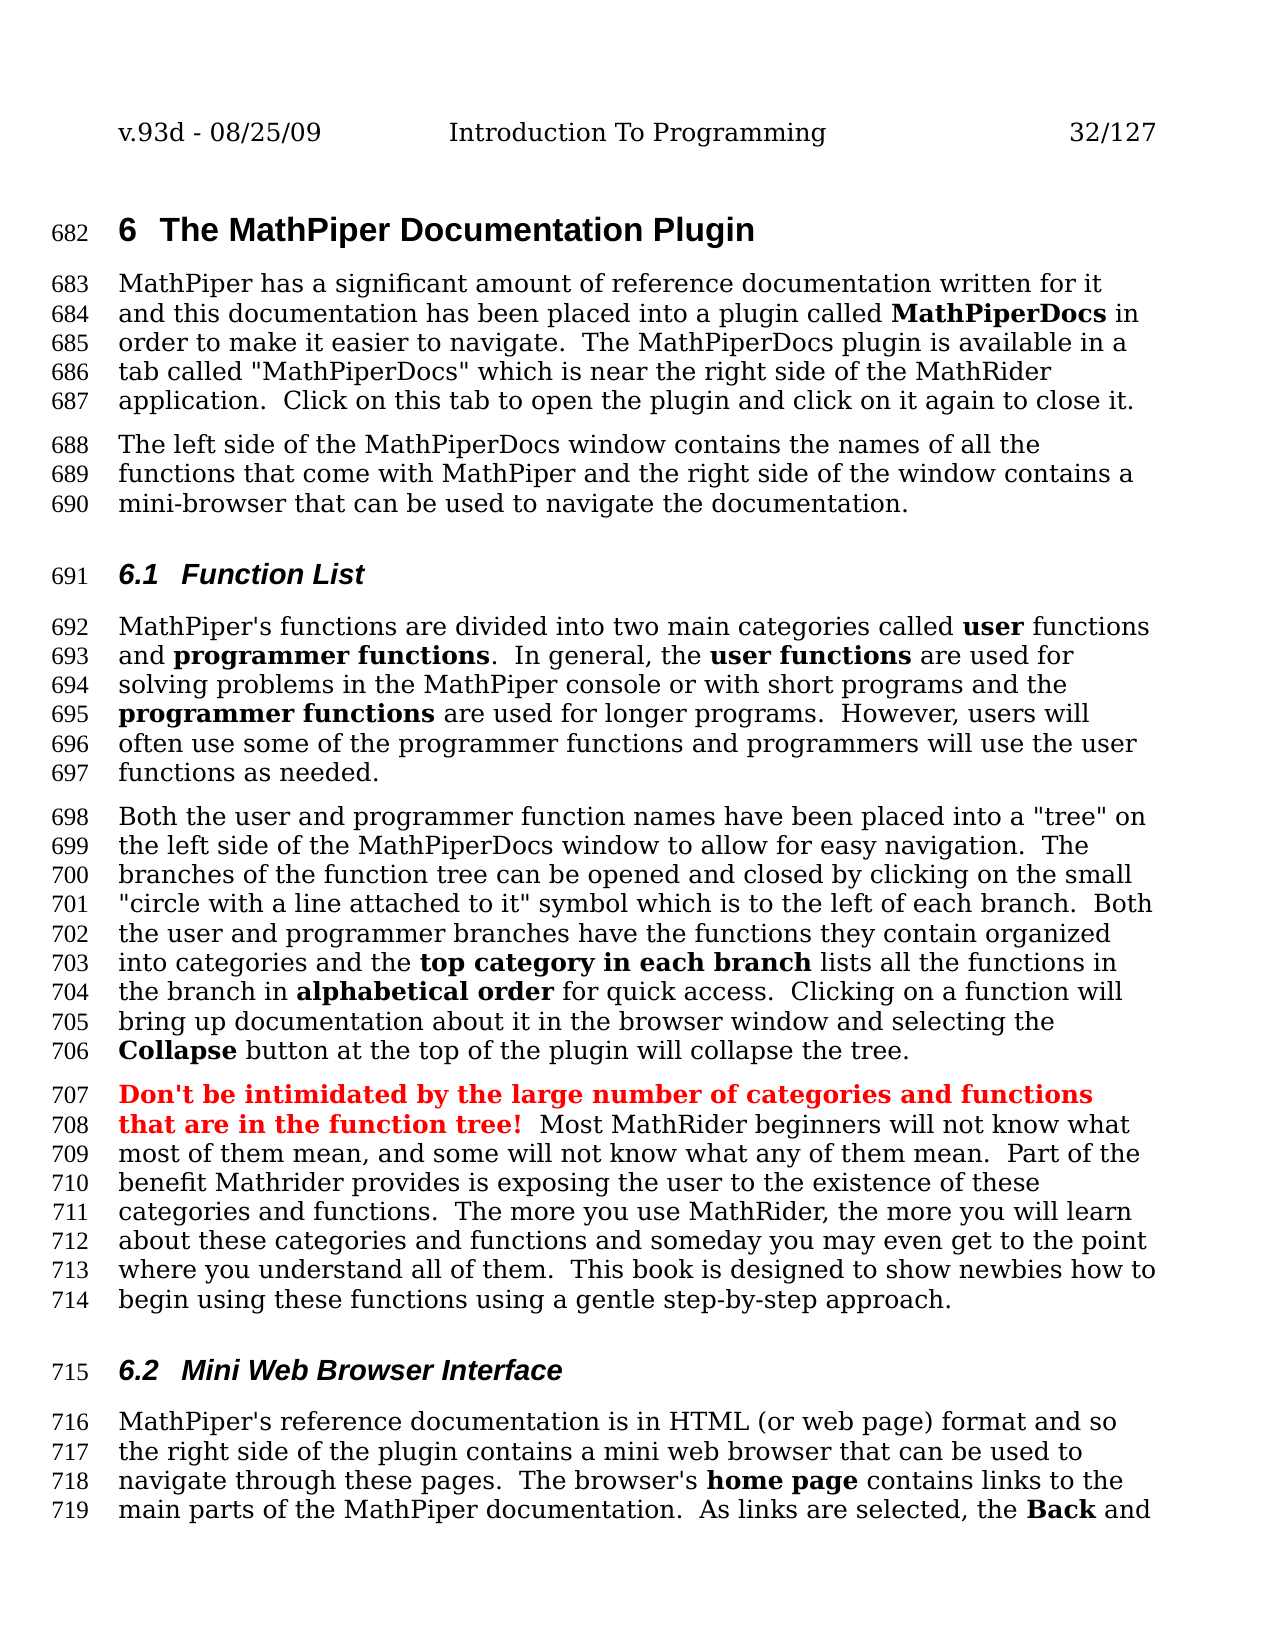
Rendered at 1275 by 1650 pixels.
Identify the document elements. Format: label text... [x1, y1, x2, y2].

subtitle Mini Web Browser Interface [118, 1353, 1157, 1387]
text The left side of the MathPiperDocs window contains the names of all the functions that come with MathPiper and the right side of the window contains a mini-browser that can be used to navigate the documentation. [118, 430, 1157, 518]
subtitle The MathPiper Documentation Plugin [118, 210, 1157, 248]
text MathPiper's reference documentation is in HTML (or web page) format and so the right side of the plugin contains a mini web browser that can be used to navigate through these pages. The browser's home page contains links to the main parts of the MathPiper documentation. As links are selected, the Back and [118, 1407, 1157, 1524]
subtitle Function List [118, 557, 1157, 591]
text Don't be intimidated by the large number of categories and functions that are in the function tree! Most MathRider beginners will not know what most of them mean, and some will not know what any of them mean. Part of the benefit Mathrider provides is exposing the user to the existence of these categories and functions. The more you use MathRider, the more you will learn about these categories and functions and someday you may even get to the point where you understand all of them. This book is designed to show newbies how to begin using these functions using a gentle step-by-step approach. [118, 1080, 1157, 1314]
text Both the user and programmer function names have been placed into a "tree" on the left side of the MathPiperDocs window to allow for easy navigation. The branches of the function tree can be opened and closed by clicking on the small "circle with a line attached to it" symbol which is to the left of each branch. Both the user and programmer branches have the functions they contain organized into categories and the top category in each branch lists all the functions in the branch in alphabetical order for quick access. Clicking on a function will bring up documentation about it in the browser window and selecting the Collapse button at the top of the plugin will collapse the tree. [118, 802, 1157, 1065]
text MathPiper has a significant amount of reference documentation written for it and this documentation has been placed into a plugin called MathPiperDocs in order to make it easier to navigate. The MathPiperDocs plugin is available in a tab called "MathPiperDocs" which is near the right side of the MathRider application. Click on this tab to open the plugin and click on it again to close it. [118, 269, 1157, 415]
text MathPiper's functions are divided into two main categories called user functions and programmer functions. In general, the user functions are used for solving problems in the MathPiper console or with short programs and the programmer functions are used for longer programs. However, users will often use some of the programmer functions and programmers will use the user functions as needed. [118, 611, 1157, 787]
